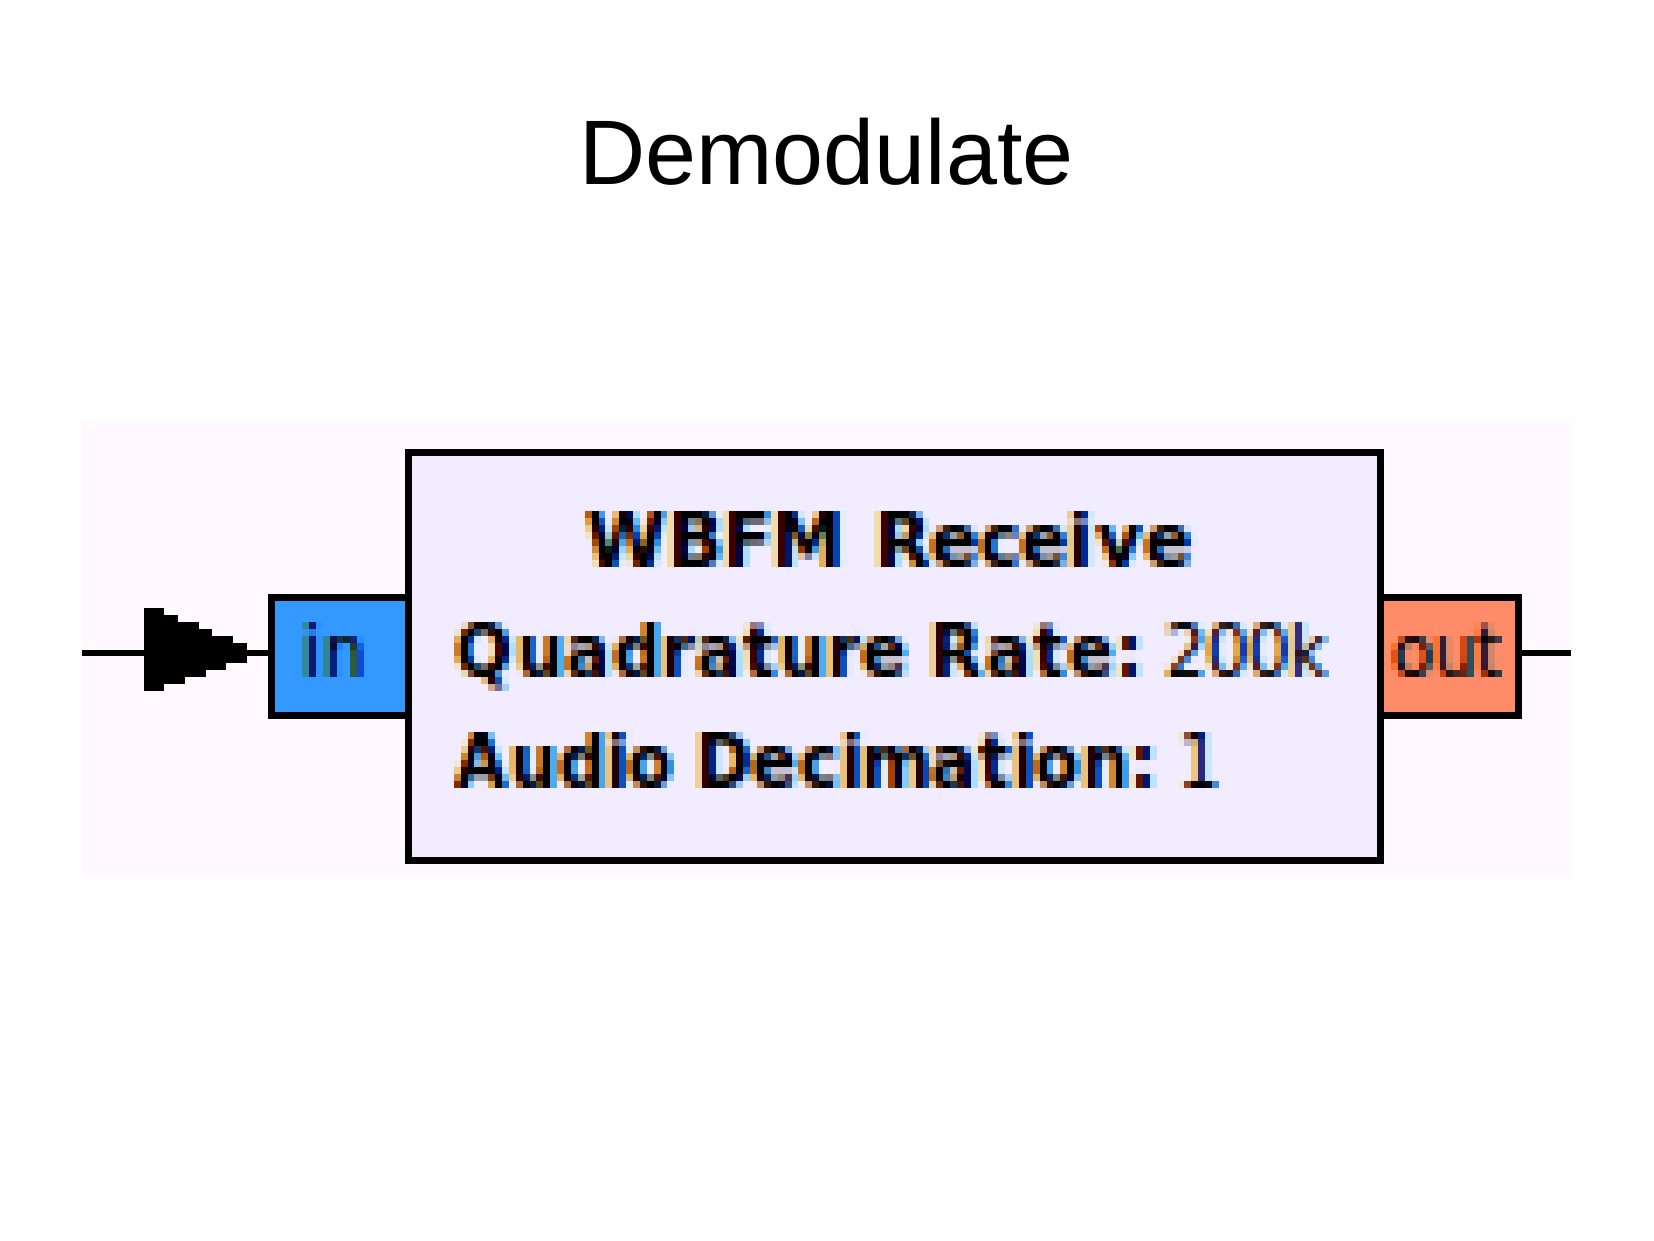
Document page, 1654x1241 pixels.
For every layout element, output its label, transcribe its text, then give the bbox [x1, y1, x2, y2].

picture [82, 422, 1571, 878]
title Demodulate [82, 49, 1571, 257]
